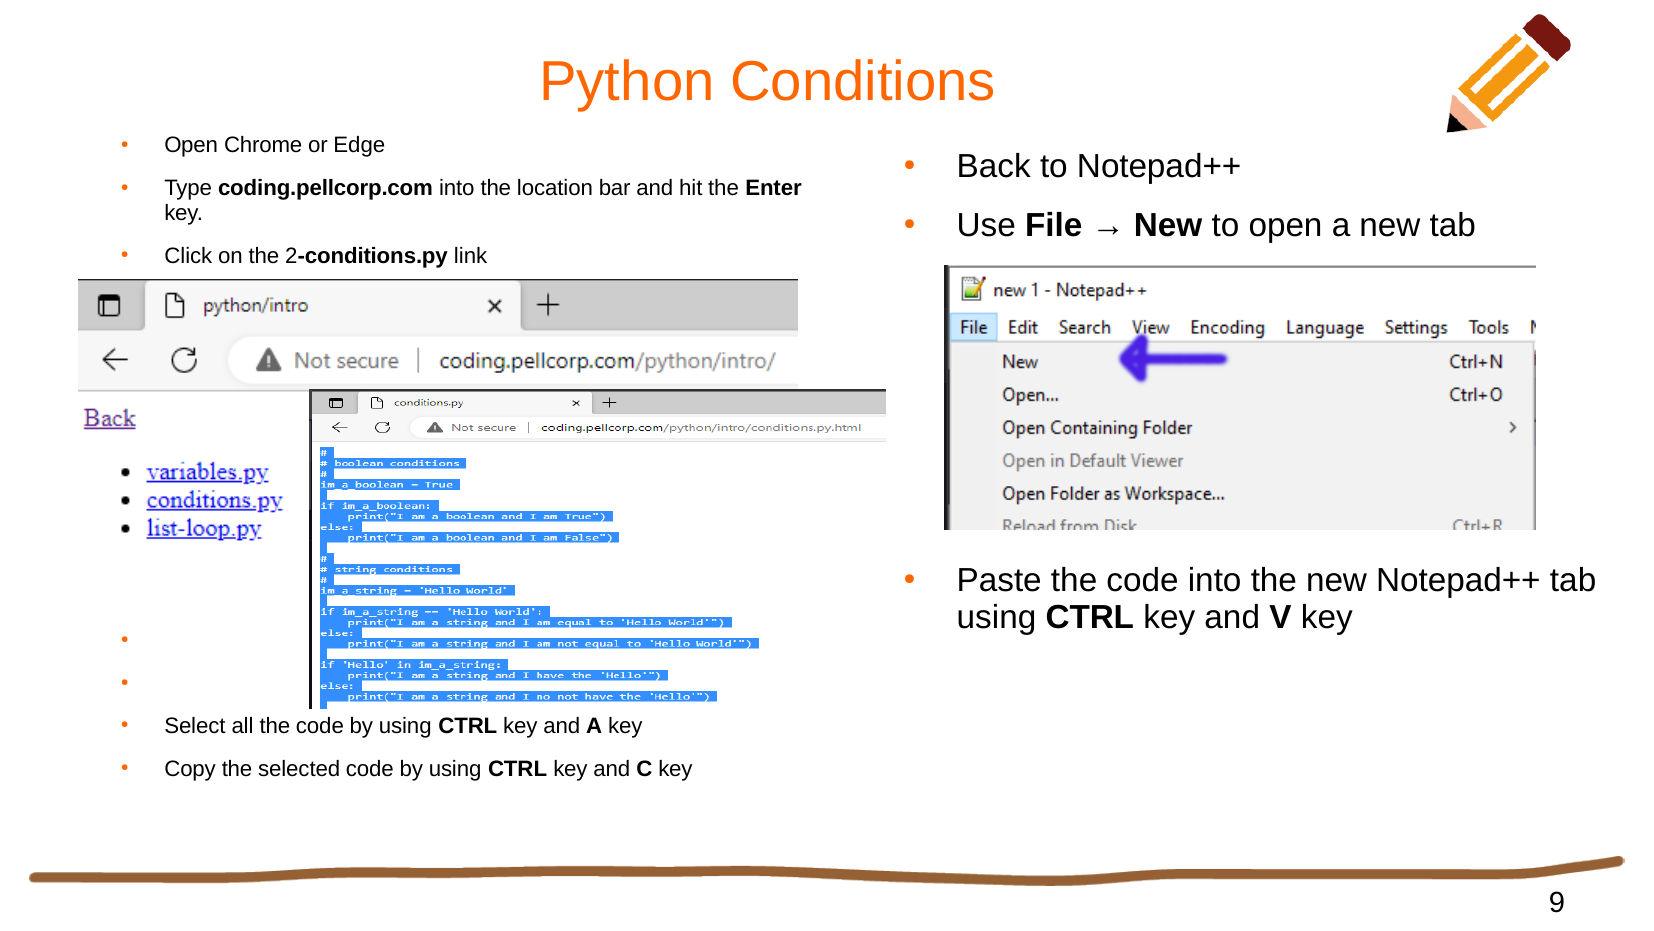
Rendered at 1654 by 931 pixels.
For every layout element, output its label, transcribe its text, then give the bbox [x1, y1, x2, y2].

picture [29, 856, 1625, 886]
list Open Chrome or Edge Type coding.pellcorp.com into the location bar and hit the Enter key. Click on the 2-conditions.py link Select all the code by using CTRL key and A key Copy the selected code by using CTRL key and C key [106, 132, 827, 389]
list Open Chrome or Edge Type coding.pellcorp.com into the location bar and hit the Enter key. Click on the 2-conditions.py link Select all the code by using CTRL key and A key Copy the selected code by using CTRL key and C key [106, 562, 827, 783]
picture [78, 279, 886, 709]
title Python Conditions [88, 29, 1447, 133]
picture [1446, 14, 1571, 133]
picture [944, 265, 1536, 530]
list Back to Notepad++ Use File → New to open a new tab Paste the code into the new Notepad++ tab using CTRL key and V key [885, 147, 1607, 798]
